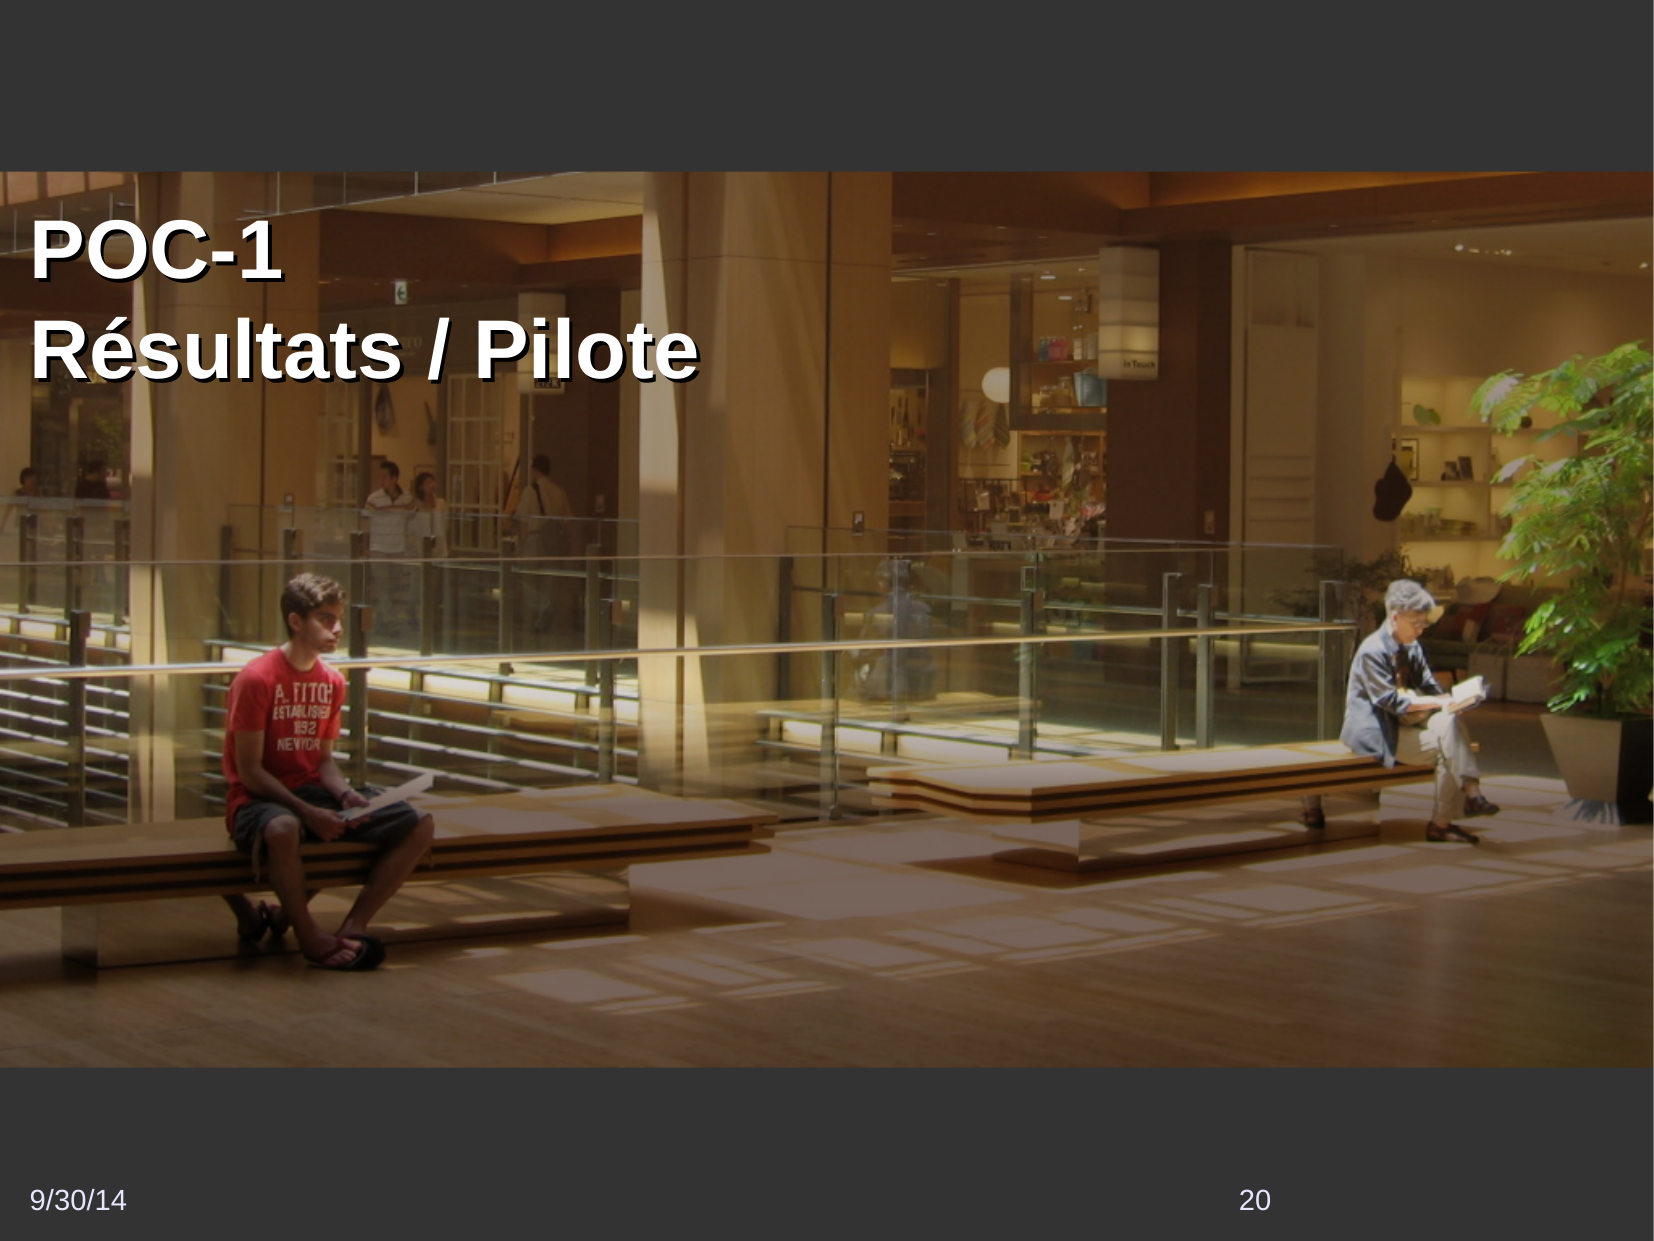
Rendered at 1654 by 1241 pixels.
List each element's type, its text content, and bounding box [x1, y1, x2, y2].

text_box 9/30/14 [29, 1181, 415, 1240]
text_box [1238, 1181, 1625, 1240]
title POC-1 Résultats / Pilote [29, 195, 1506, 396]
picture [0, 0, 1654, 1241]
